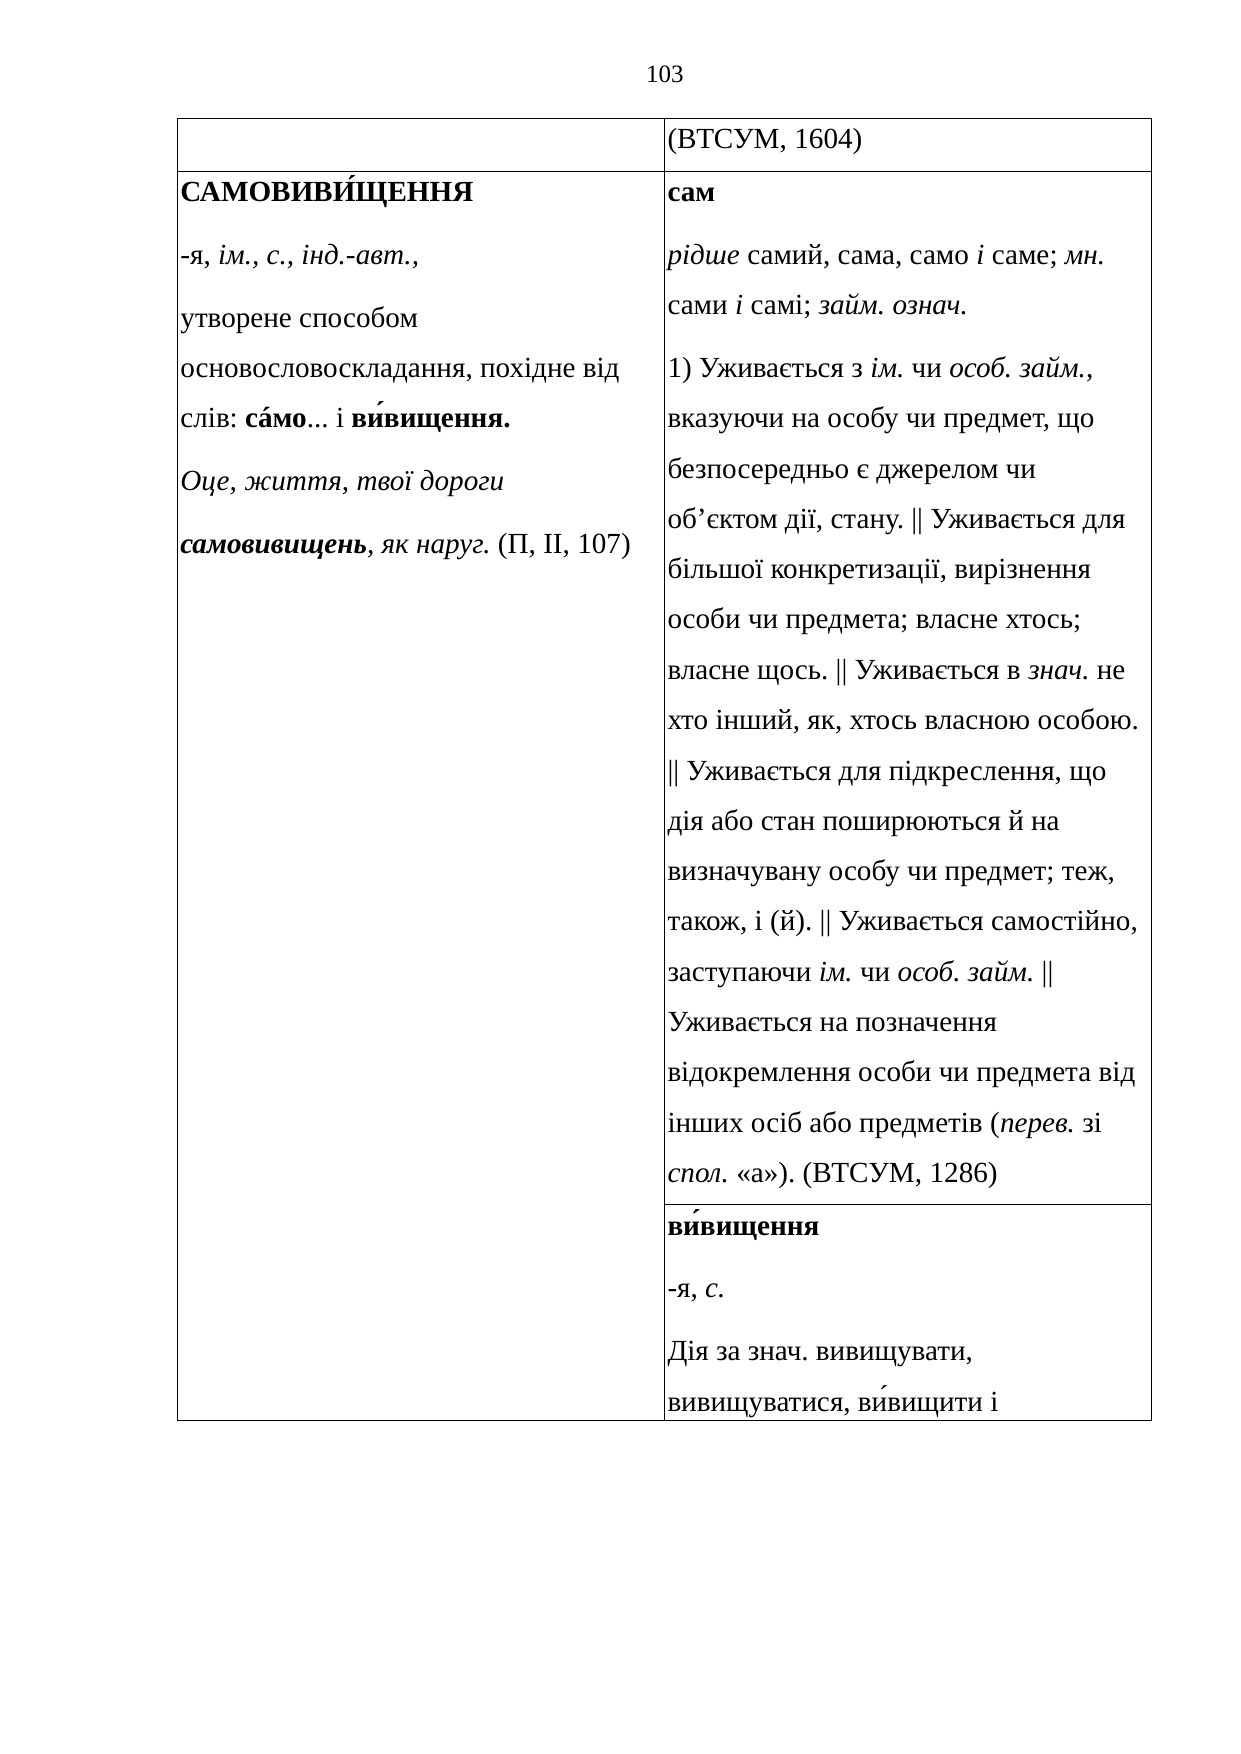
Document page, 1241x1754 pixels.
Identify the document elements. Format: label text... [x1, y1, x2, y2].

table_cell сам рідше самий, сама, само і саме; мн. сами і самі; займ. означ. 1) Уживається з ім. чи особ. займ., вказуючи на особу чи предмет, що безпосередньо є джерелом чи об’єктом дії, стану. || Уживається для більшої конкретизації, вирізнення особи чи предмета; власне хтось; власне щось. || Уживається в знач. не хто інший, як, хтось власною особою. || Уживається для підкреслення, що дія або стан поширюються й на визначувану особу чи предмет; теж, також, і (й). || Уживається самостійно, заступаючи ім. чи особ. займ. || Уживається на позначення відокремлення особи чи предмета від інших осіб або предметів (перев. зі спол. «а»). (ВТСУМ, 1286) [665, 172, 1151, 1204]
table_cell (ВТСУМ, 1604) [665, 119, 1151, 171]
table_cell ви́вищення -я, с. Дія за знач. вивищувати, вивищуватися, ви́вищити і [665, 1205, 1151, 1420]
table_cell [178, 119, 664, 171]
table_cell САМОВИВИ́ЩЕННЯ -я, ім., с., інд.-авт., утворене способом основословоскладання, похідне від слів: сáмо... і ви́вищення. Оце, життя, твої дороги самовивищень, як наруг. (П, ІІ, 107) [178, 172, 664, 1420]
